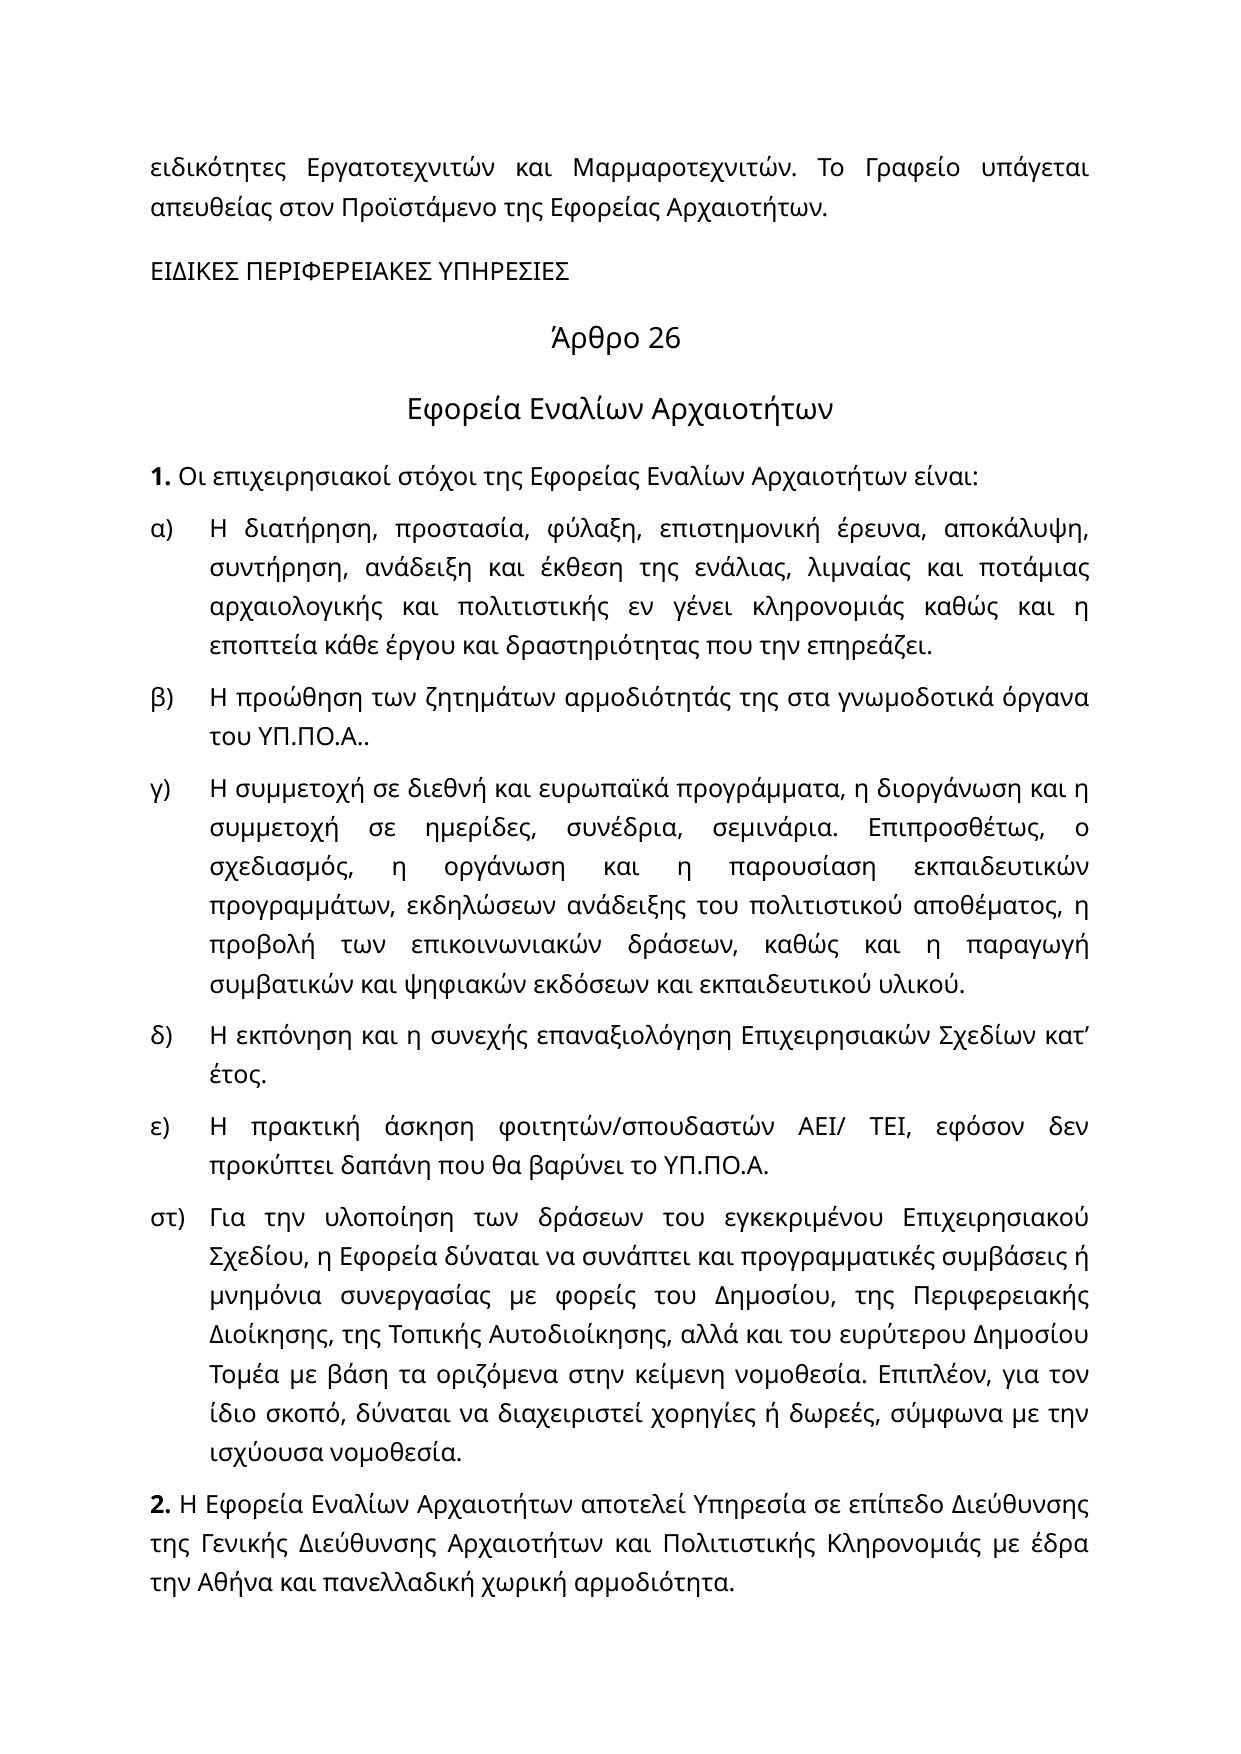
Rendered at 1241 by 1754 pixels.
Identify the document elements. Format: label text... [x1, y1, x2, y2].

subtitle Άρθρο 26 [150, 317, 1090, 357]
subtitle Εφορεία Εναλίων Αρχαιοτήτων [150, 388, 1090, 428]
list β) Η προώθηση των ζητημάτων αρμοδιότητάς της στα γνωμοδοτικά όργανα του ΥΠ.ΠΟ.Α.. [150, 679, 1090, 753]
text 2. Η Εφορεία Εναλίων Αρχαιοτήτων αποτελεί Υπηρεσία σε επίπεδο Διεύθυνσης της Γενικής Διεύθυνσης Αρχαιοτήτων και Πολιτιστικής Κληρονομιάς με έδρα την Αθήνα και πανελλαδική χωρική αρμοδιότητα. [150, 1486, 1090, 1599]
list στ) Για την υλοποίηση των δράσεων του εγκεκριμένου Επιχειρησιακού Σχεδίου, η Εφορεία δύναται να συνάπτει και προγραμματικές συμβάσεις ή μνημόνια συνεργασίας με φορείς του Δημοσίου, της Περιφερειακής Διοίκησης, της Τοπικής Αυτοδιοίκησης, αλλά και του ευρύτερου Δημοσίου Τομέα με βάση τα οριζόμενα στην κείμενη νομοθεσία. Επιπλέον, για τον ίδιο σκοπό, δύναται να διαχειριστεί χορηγίες ή δωρεές, σύμφωνα με την ισχύουσα νομοθεσία. [150, 1199, 1090, 1469]
text ειδικότητες Εργατοτεχνιτών και Μαρμαροτεχνιτών. Το Γραφείο υπάγεται απευθείας στον Προϊστάμενο της Εφορείας Αρχαιοτήτων. [150, 150, 1090, 223]
list δ) Η εκπόνηση και η συνεχής επαναξιολόγηση Επιχειρησιακών Σχεδίων κατ’ έτος. [150, 1018, 1090, 1091]
text ΕΙΔΙΚΕΣ ΠΕΡΙΦΕΡΕΙΑΚΕΣ ΥΠΗΡΕΣΙΕΣ [150, 253, 1090, 287]
list α) Η διατήρηση, προστασία, φύλαξη, επιστημονική έρευνα, αποκάλυψη, συντήρηση, ανάδειξη και έκθεση της ενάλιας, λιμναίας και ποτάμιας αρχαιολογικής και πολιτιστικής εν γένει κληρονομιάς καθώς και η εποπτεία κάθε έργου και δραστηριότητας που την επηρεάζει. [150, 510, 1090, 662]
list ε) Η πρακτική άσκηση φοιτητών/σπουδαστών ΑΕΙ/ ΤΕΙ, εφόσον δεν προκύπτει δαπάνη που θα βαρύνει το ΥΠ.ΠΟ.Α. [150, 1109, 1090, 1182]
text 1. Οι επιχειρησιακοί στόχοι της Εφορείας Εναλίων Αρχαιοτήτων είναι: [150, 459, 1090, 493]
list γ) Η συμμετοχή σε διεθνή και ευρωπαϊκά προγράμματα, η διοργάνωση και η συμμετοχή σε ημερίδες, συνέδρια, σεμινάρια. Επιπροσθέτως, ο σχεδιασμός, η οργάνωση και η παρουσίαση εκπαιδευτικών προγραμμάτων, εκδηλώσεων ανάδειξης του πολιτιστικού αποθέματος, η προβολή των επικοινωνιακών δράσεων, καθώς και η παραγωγή συμβατικών και ψηφιακών εκδόσεων και εκπαιδευτικού υλικού. [150, 770, 1090, 1000]
